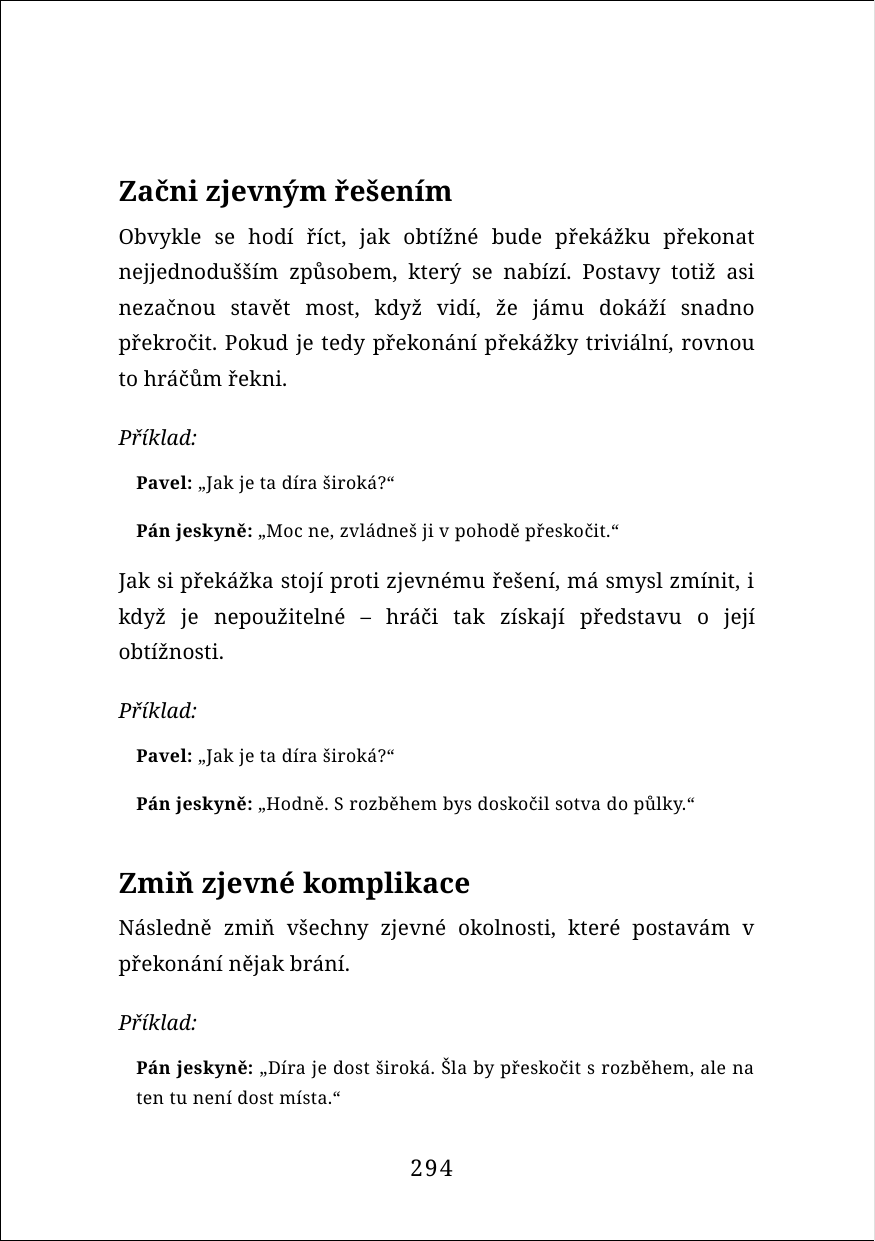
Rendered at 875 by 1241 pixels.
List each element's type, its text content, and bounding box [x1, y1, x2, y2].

text Pavel: „Jak je ta díra široká?“ [136, 744, 756, 768]
text Následně zmiň všechny zjevné okolnosti, které postavám v překonání nějak brání. [118, 913, 756, 977]
subtitle Zmiň zjevné komplikace [118, 863, 756, 902]
text Jak si překážka stojí proti zjevnému řešení, má smysl zmínit, i když je nepoužitelné – hráči tak získají představu o její obtížnosti. [118, 566, 756, 666]
text Pán jeskyně: „Hodně. S rozběhem bys doskočil sotva do půlky.“ [136, 792, 756, 816]
text Příklad: [118, 696, 756, 725]
text Příklad: [118, 423, 756, 452]
subtitle Začni zjevným řešením [118, 172, 756, 210]
text Pavel: „Jak je ta díra široká?“ [136, 470, 756, 494]
text Obvykle se hodí říct, jak obtížné bude překážku překonat nejjednodušším způsobem, který se nabízí. Postavy totiž asi nezačnou stavět most, když vidí, že jámu dokáží snadno překročit. Pokud je tedy překonání překážky triviální, rovnou to hráčům řekni. [118, 222, 756, 392]
text Pán jeskyně: „Díra je dost široká. Šla by přeskočit s rozběhem, ale na ten tu není dost místa.“ [136, 1055, 756, 1110]
text Pán jeskyně: „Moc ne, zvládneš ji v pohodě přeskočit.“ [136, 518, 756, 542]
text Příklad: [118, 1008, 756, 1036]
